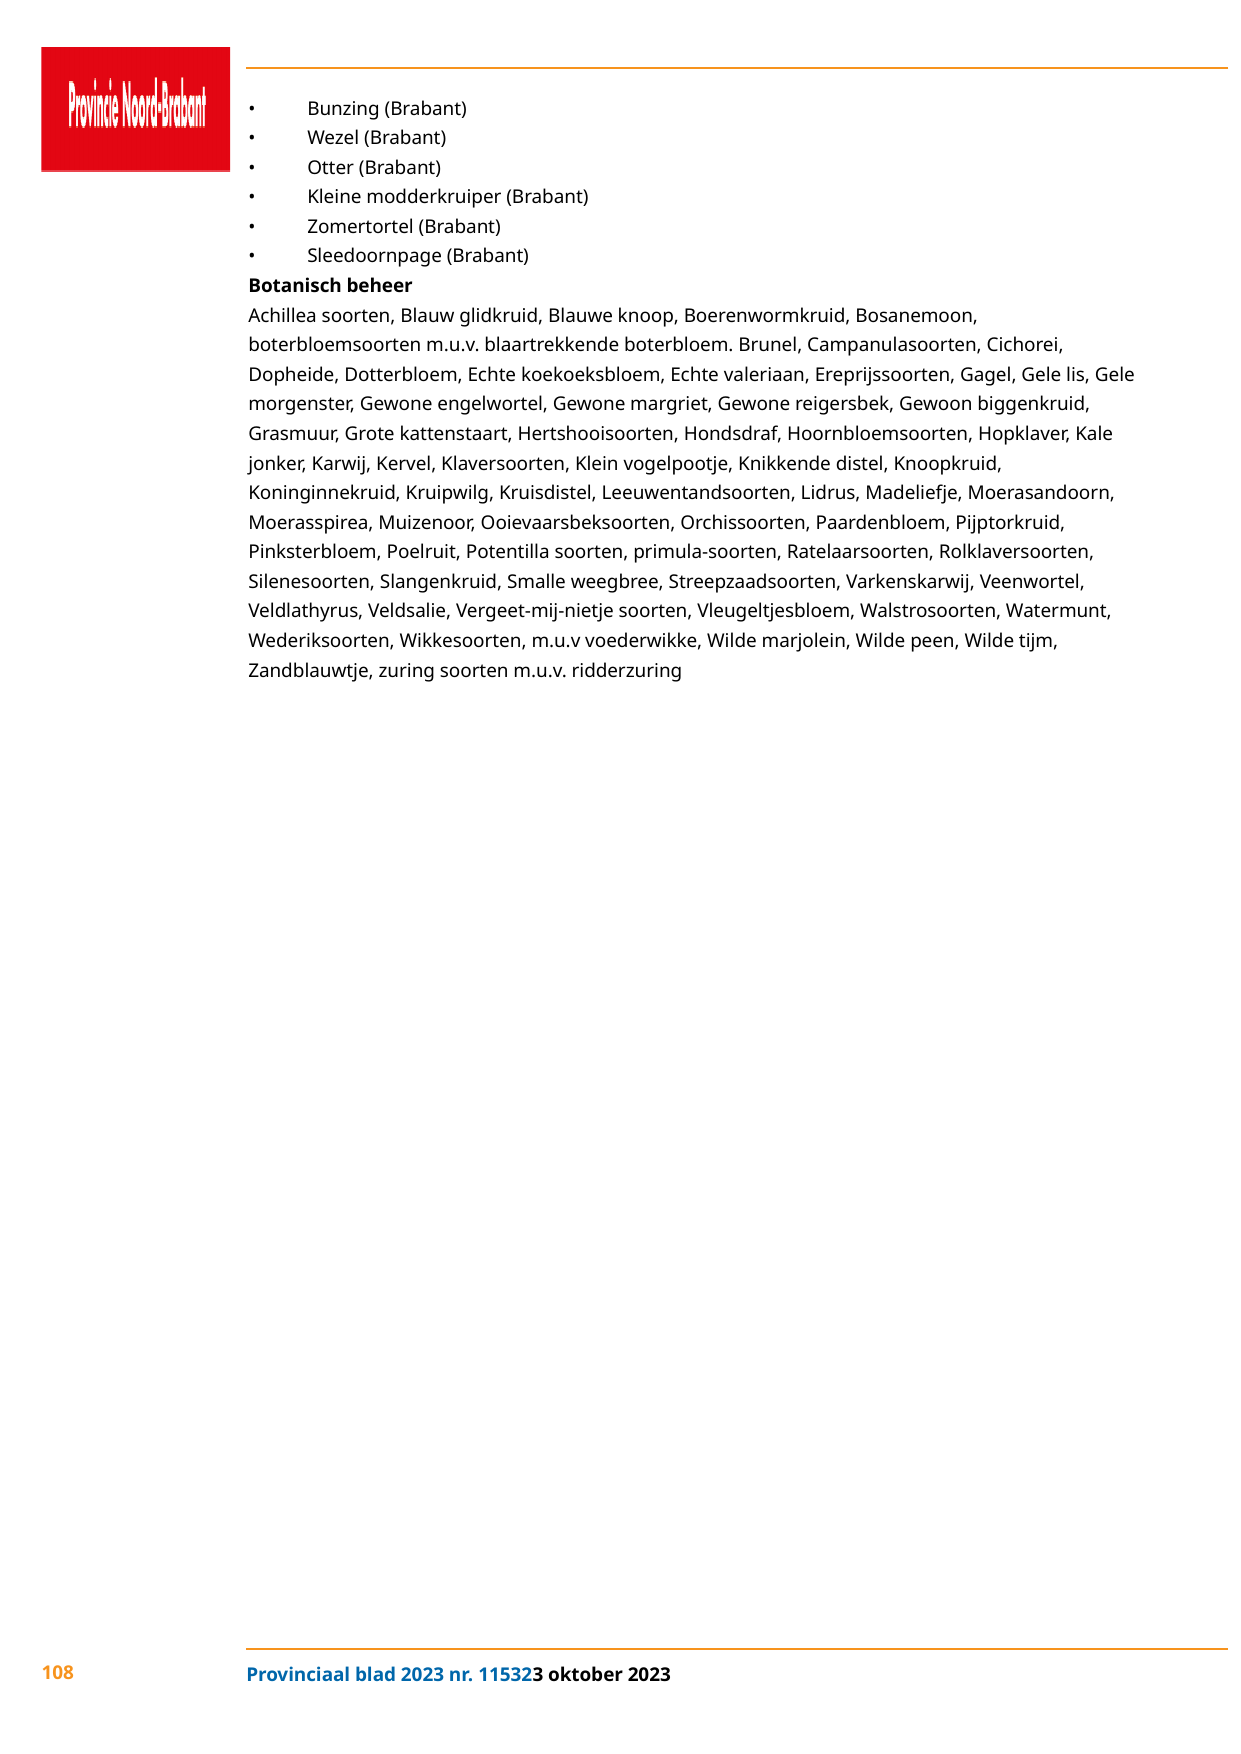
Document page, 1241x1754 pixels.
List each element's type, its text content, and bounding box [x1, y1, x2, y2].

list Bunzing (Brabant) [248, 95, 1152, 121]
text Achillea soorten, Blauw glidkruid, Blauwe knoop, Boerenwormkruid, Bosanemoon, boterbloemsoorten m.u.v. blaartrekkende boterbloem. Brunel, Campanulasoorten, Cichorei, Dopheide, Dotterbloem, Echte koekoeksbloem, Echte valeriaan, Ereprijssoorten, Gagel, Gele lis, Gele morgenster, Gewone engelwortel, Gewone margriet, Gewone reigersbek, Gewoon biggenkruid, Grasmuur, Grote kattenstaart, Hertshooisoorten, Hondsdraf, Hoornbloemsoorten, Hopklaver, Kale jonker, Karwij, Kervel, Klaversoorten, Klein vogelpootje, Knikkende distel, Knoopkruid, Koninginnekruid, Kruipwilg, Kruisdistel, Leeuwentandsoorten, Lidrus, Madeliefje, Moerasandoorn, Moerasspirea, Muizenoor, Ooievaarsbeksoorten, Orchissoorten, Paardenbloem, Pijptorkruid, Pinksterbloem, Poelruit, Potentilla soorten, primula-soorten, Ratelaarsoorten, Rolklaversoorten, Silenesoorten, Slangenkruid, Smalle weegbree, Streepzaadsoorten, Varkenskarwij, Veenwortel, Veldlathyrus, Veldsalie, Vergeet-mij-nietje soorten, Vleugeltjesbloem, Walstrosoorten, Watermunt, Wederiksoorten, Wikkesoorten, m.u.v voederwikke, Wilde marjolein, Wilde peen, Wilde tijm, Zandblauwtje, zuring soorten m.u.v. ridderzuring [248, 302, 1152, 683]
list Zomertortel (Brabant) [248, 213, 1152, 239]
list Kleine modderkruiper (Brabant) [248, 183, 1152, 209]
picture [41, 47, 231, 172]
list Wezel (Brabant) [248, 124, 1152, 150]
list Otter (Brabant) [248, 154, 1152, 180]
text Botanisch beheer [248, 272, 1152, 298]
list Sleedoornpage (Brabant) [248, 243, 1152, 268]
